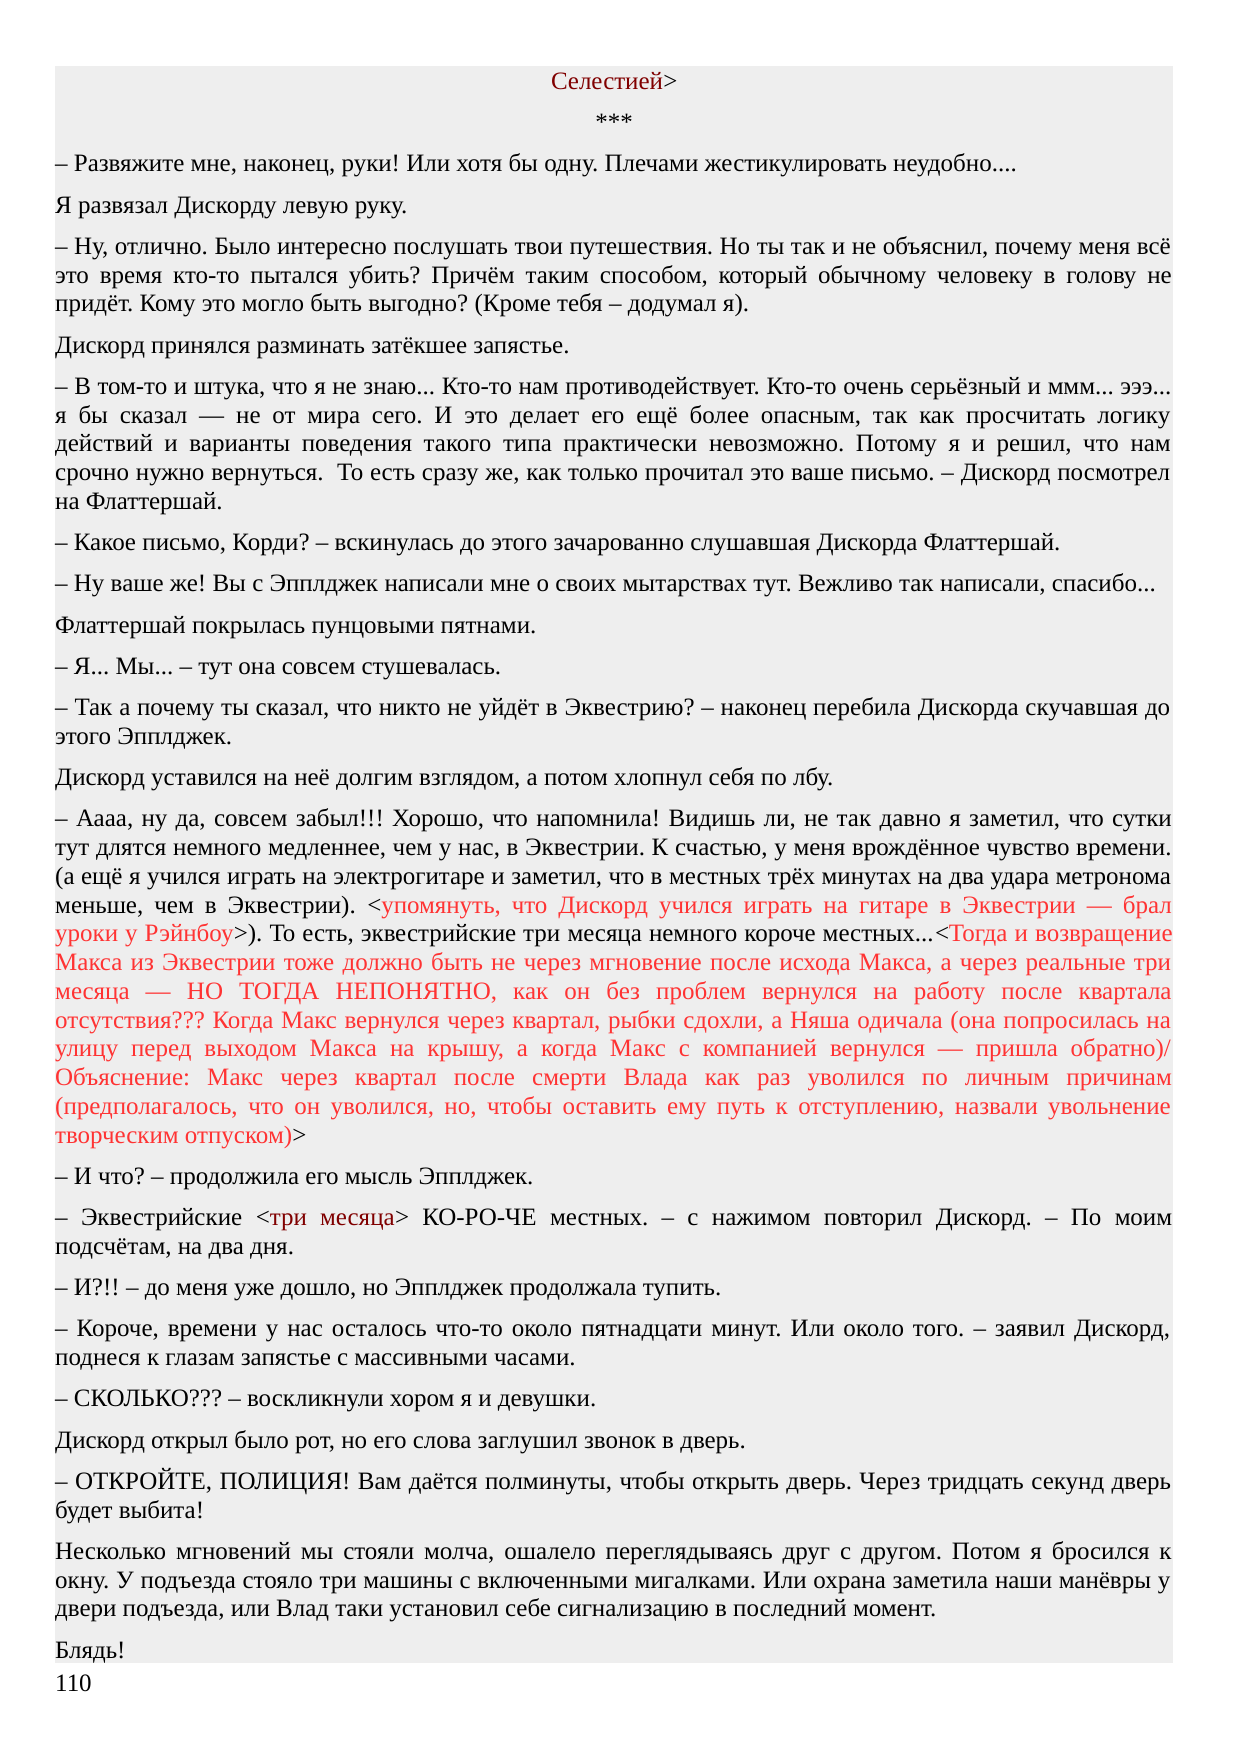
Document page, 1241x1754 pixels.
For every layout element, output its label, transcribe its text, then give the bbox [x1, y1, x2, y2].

text – Так а почему ты сказал, что никто не уйдёт в Эквестрию? – наконец перебила Дискорда скучавшая до этого Эпплджек. [55, 692, 1173, 750]
text – Какое письмо, Корди? – вскинулась до этого зачарованно слушавшая Дискорда Флаттершай. [55, 527, 1173, 556]
text – И?!! – до меня уже дошло, но Эпплджек продолжала тупить. [55, 1272, 1173, 1301]
text Дискорд принялся разминать затёкшее запястье. [55, 330, 1173, 358]
text Флаттершай покрылась пунцовыми пятнами. [55, 610, 1173, 638]
text – В том-то и штука, что я не знаю... Кто-то нам противодействует. Кто-то очень серьёзный и ммм... эээ... я бы сказал — не от мира сего. И это делает его ещё более опасным, так как просчитать логику действий и варианты поведения такого типа практически невозможно. Потому я и решил, что нам срочно нужно вернуться. То есть сразу же, как только прочитал это ваше письмо. – Дискорд посмотрел на Флаттершай. [55, 371, 1173, 515]
text *** [55, 107, 1173, 136]
text – И что? – продолжила его мысль Эпплджек. [55, 1161, 1173, 1190]
text Селестией> [55, 66, 1173, 95]
text – СКОЛЬКО??? – воскликнули хором я и девушки. [55, 1383, 1173, 1412]
text – Развяжите мне, наконец, руки! Или хотя бы одну. Плечами жестикулировать неудобно.... [55, 148, 1173, 177]
text – Короче, времени у нас осталось что-то около пятнадцати минут. Или около того. – заявил Дискорд, поднеся к глазам запястье с массивными часами. [55, 1313, 1173, 1371]
text – ОТКРОЙТЕ, ПОЛИЦИЯ! Вам даётся полминуты, чтобы открыть дверь. Через тридцать секунд дверь будет выбита! [55, 1466, 1173, 1523]
text – Аааа, ну да, совсем забыл!!! Хорошо, что напомнила! Видишь ли, не так давно я заметил, что сутки тут длятся немного медленнее, чем у нас, в Эквестрии. К счастью, у меня врождённое чувство времени. (а ещё я учился играть на электрогитаре и заметил, что в местных трёх минутах на два удара метронома меньше, чем в Эквестрии). <упомянуть, что Дискорд учился играть на гитаре в Эквестрии — брал уроки у Рэйнбоу>). То есть, эквестрийские три месяца немного короче местных...<Тогда и возвращение Макса из Эквестрии тоже должно быть не через мгновение после исхода Макса, а через реальные три месяца — НО ТОГДА НЕПОНЯТНО, как он без проблем вернулся на работу после квартала отсутствия??? Когда Макс вернулся через квартал, рыбки сдохли, а Няша одичала (она попросилась на улицу перед выходом Макса на крышу, а когда Макс с компанией вернулся — пришла обратно)/ Объяснение: Макс через квартал после смерти Влада как раз уволился по личным причинам (предполагалось, что он уволился, но, чтобы оставить ему путь к отступлению, назвали увольнение творческим отпуском)> [55, 803, 1173, 1148]
text – Ну, отлично. Было интересно послушать твои путешествия. Но ты так и не объяснил, почему меня всё это время кто-то пытался убить? Причём таким способом, который обычному человеку в голову не придёт. Кому это могло быть выгодно? (Кроме тебя – додумал я). [55, 231, 1173, 317]
text – Ну ваше же! Вы с Эпплджек написали мне о своих мытарствах тут. Вежливо так написали, спасибо... [55, 568, 1173, 597]
text – Эквестрийские <три месяца> КО-РО-ЧЕ местных. – с нажимом повторил Дискорд. – По моим подсчётам, на два дня. [55, 1202, 1173, 1260]
text Дискорд уставился на неё долгим взглядом, а потом хлопнул себя по лбу. [55, 762, 1173, 791]
text – Я... Мы... – тут она совсем стушевалась. [55, 651, 1173, 680]
text Блядь! [55, 1635, 1173, 1663]
text Дискорд открыл было рот, но его слова заглушил звонок в дверь. [55, 1425, 1173, 1453]
text Я развязал Дискорду левую руку. [55, 190, 1173, 218]
text Несколько мгновений мы стояли молча, ошалело переглядываясь друг с другом. Потом я бросился к окну. У подъезда стояло три машины с включенными мигалками. Или охрана заметила наши манёвры у двери подъезда, или Влад таки установил себе сигнализацию в последний момент. [55, 1536, 1173, 1622]
